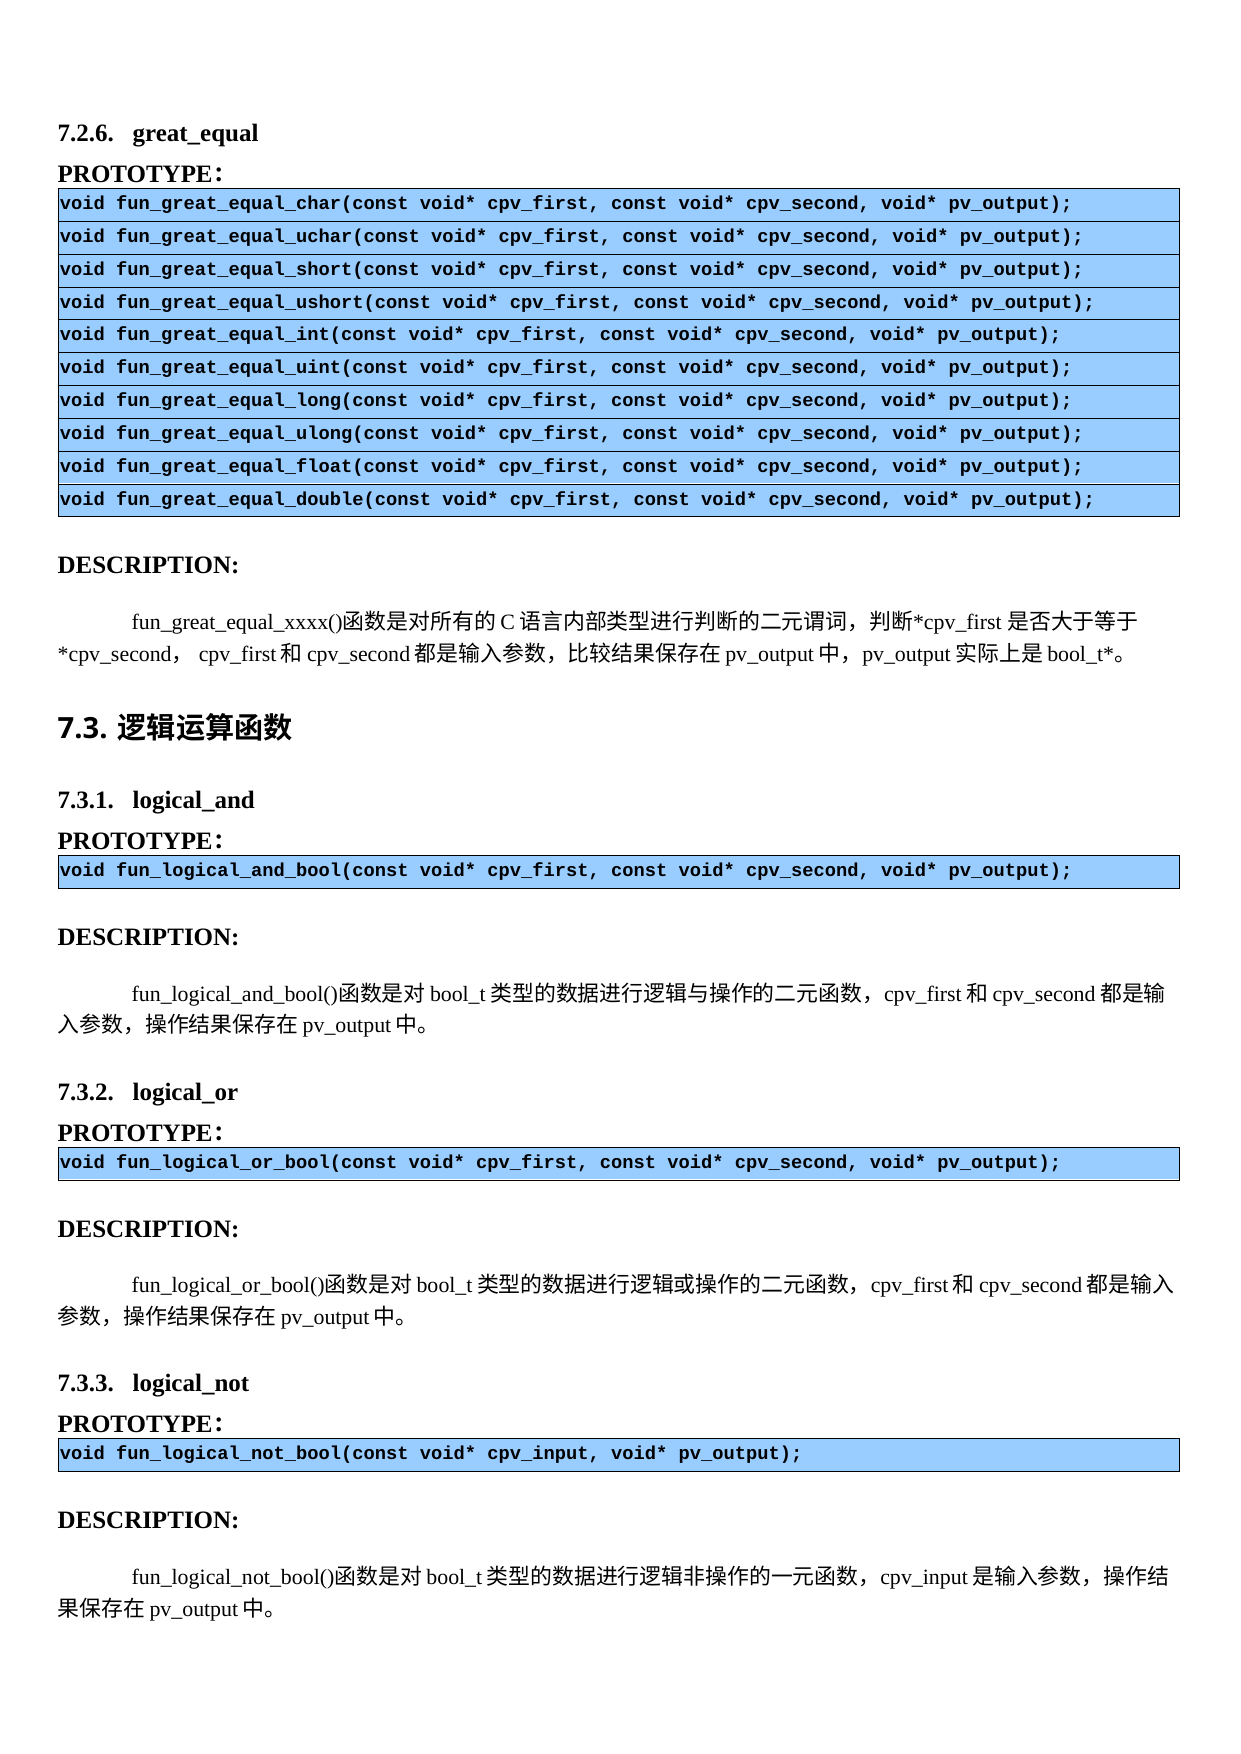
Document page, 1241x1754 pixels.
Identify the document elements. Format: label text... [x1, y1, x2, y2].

text DESCRIPTION: [57, 922, 1179, 951]
table_header void fun_great_equal_char(const void* cpv_first, const void* cpv_second, void* pv_output); [59, 189, 1179, 221]
text PROTOTYPE： [57, 826, 1179, 855]
table_cell void fun_great_equal_int(const void* cpv_first, const void* cpv_second, void* pv_output); [59, 320, 1179, 352]
table_cell void fun_great_equal_uchar(const void* cpv_first, const void* cpv_second, void* pv_output); [59, 222, 1179, 254]
text fun_great_equal_xxxx()函数是对所有的C语言内部类型进行判断的二元谓词，判断*cpv_first 是否大于等于 *cpv_second， cpv_first和cpv_second都是输入参数，比较结果保存在pv_output中，pv_output实际上是bool_t*。 [57, 604, 1179, 668]
text fun_logical_or_bool()函数是对bool_t类型的数据进行逻辑或操作的二元函数，cpv_first和cpv_second都是输入参数，操作结果保存在pv_output中。 [57, 1267, 1179, 1331]
subtitle great_equal [57, 118, 1179, 147]
text DESCRIPTION: [57, 1505, 1179, 1534]
subtitle logical_not [57, 1368, 1179, 1397]
table_cell void fun_great_equal_ulong(const void* cpv_first, const void* cpv_second, void* pv_output); [59, 419, 1179, 451]
text DESCRIPTION: [57, 1214, 1179, 1242]
table_cell void fun_great_equal_float(const void* cpv_first, const void* cpv_second, void* pv_output); [59, 452, 1179, 483]
table_header void fun_logical_not_bool(const void* cpv_input, void* pv_output); [59, 1439, 1179, 1471]
subtitle logical_and [57, 785, 1179, 814]
table_header void fun_logical_or_bool(const void* cpv_first, const void* cpv_second, void* pv_output); [59, 1148, 1179, 1179]
table_header void fun_logical_and_bool(const void* cpv_first, const void* cpv_second, void* pv_output); [59, 856, 1179, 888]
text fun_logical_not_bool()函数是对bool_t类型的数据进行逻辑非操作的一元函数，cpv_input是输入参数，操作结果保存在pv_output中。 [57, 1559, 1179, 1622]
subtitle 逻辑运算函数 [57, 705, 1179, 747]
table_cell void fun_great_equal_short(const void* cpv_first, const void* cpv_second, void* pv_output); [59, 255, 1179, 287]
table_cell void fun_great_equal_long(const void* cpv_first, const void* cpv_second, void* pv_output); [59, 386, 1179, 418]
table_cell void fun_great_equal_uint(const void* cpv_first, const void* cpv_second, void* pv_output); [59, 353, 1179, 385]
subtitle logical_or [57, 1077, 1179, 1105]
table_cell void fun_great_equal_ushort(const void* cpv_first, const void* cpv_second, void* pv_output); [59, 288, 1179, 319]
text DESCRIPTION: [57, 550, 1179, 579]
text PROTOTYPE： [57, 1118, 1179, 1147]
text PROTOTYPE： [57, 1409, 1179, 1438]
text fun_logical_and_bool()函数是对bool_t类型的数据进行逻辑与操作的二元函数，cpv_first和cpv_second都是输入参数，操作结果保存在pv_output中。 [57, 976, 1179, 1039]
text PROTOTYPE： [57, 159, 1179, 188]
table_cell void fun_great_equal_double(const void* cpv_first, const void* cpv_second, void* pv_output); [59, 485, 1179, 516]
